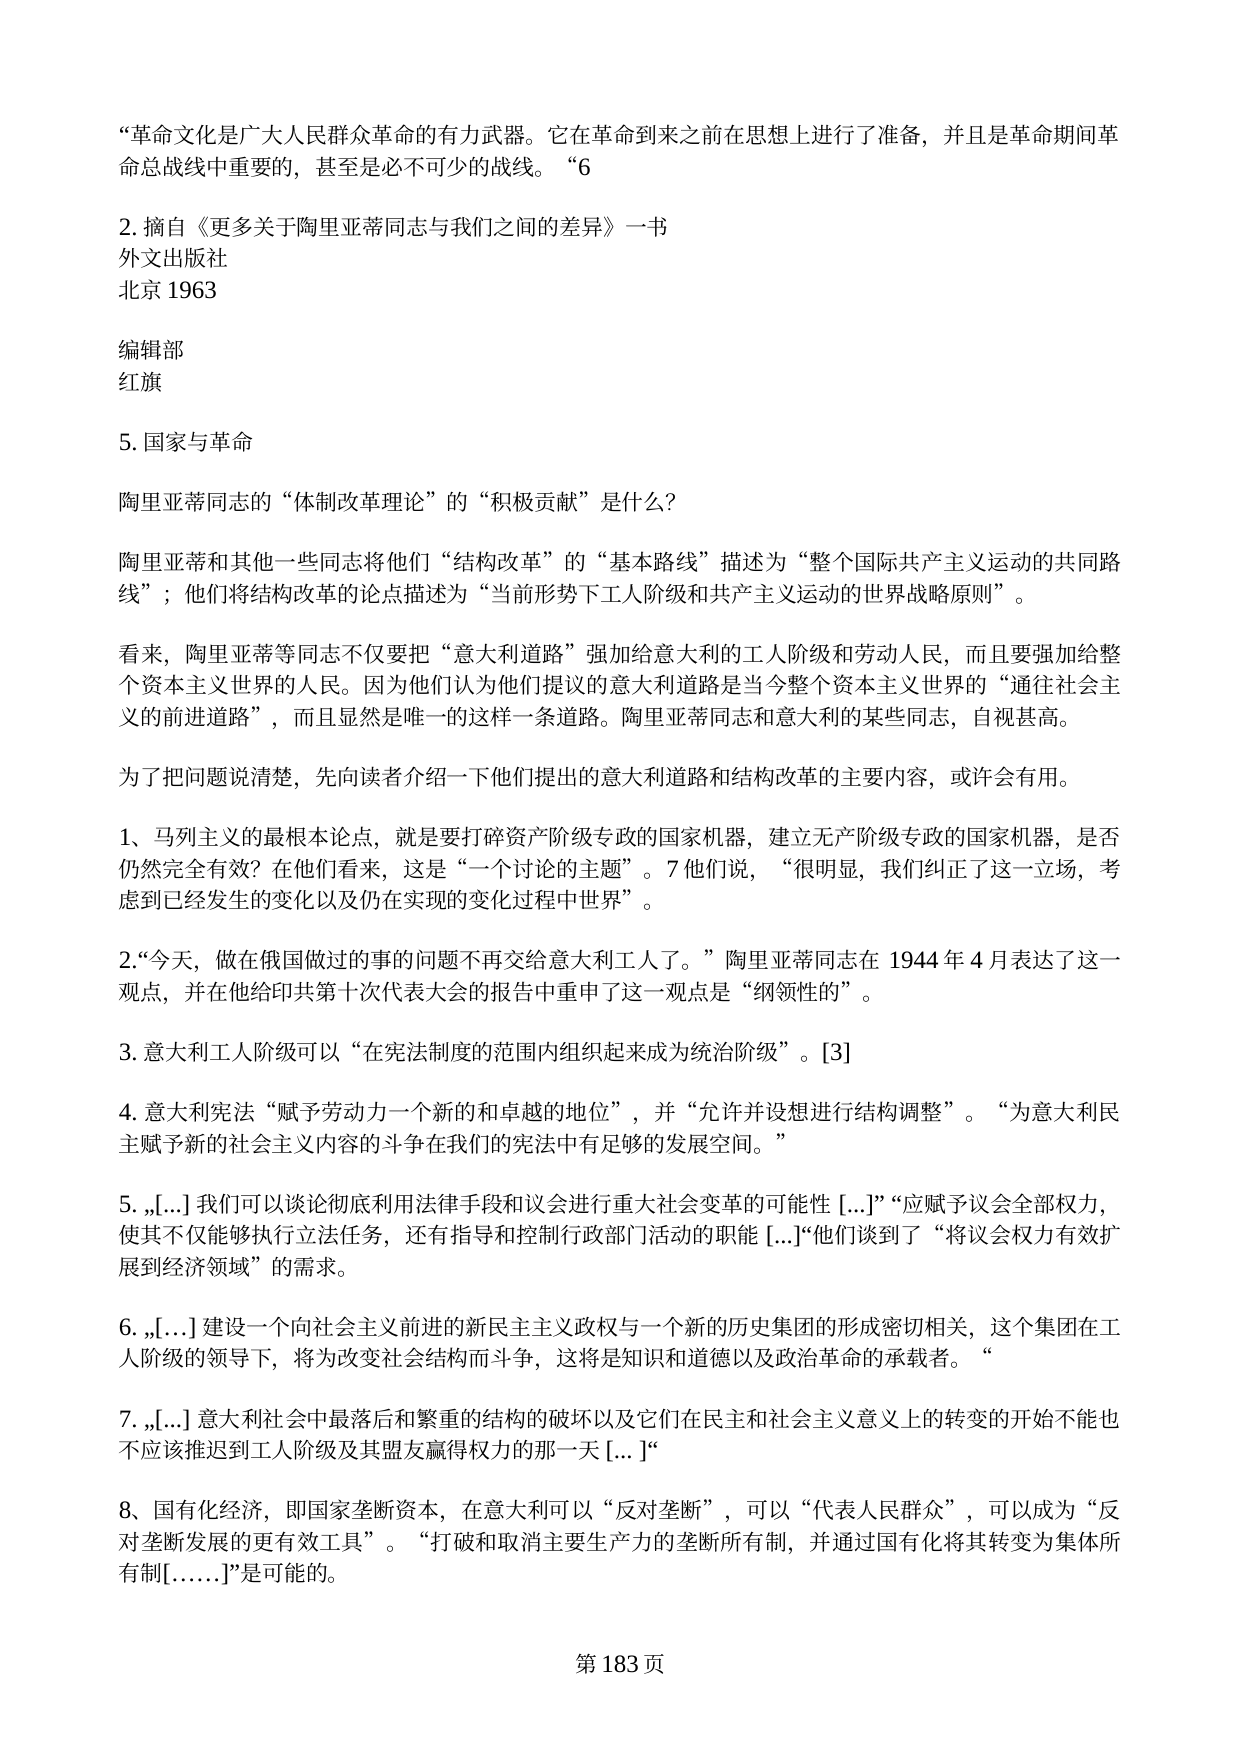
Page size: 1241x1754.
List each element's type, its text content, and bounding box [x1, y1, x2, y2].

text 7. „[...] 意大利社会中最落后和繁重的结构的破坏以及它们在民主和社会主义意义上的转变的开始不能也不应该推迟到工人阶级及其盟友赢得权力的那一天 [... ]“ [118, 1402, 1122, 1465]
text 红旗 [118, 365, 1122, 396]
text 8、国有化经济，即国家垄断资本，在意大利可以“反对垄断”，可以“代表人民群众”，可以成为“反对垄断发展的更有效工具”。“打破和取消主要生产力的垄断所有制，并通过国有化将其转变为集体所有制[……]”是可能的。 [118, 1493, 1122, 1588]
text 2.“今天，做在俄国做过的事的问题不再交给意大利工人了。”陶里亚蒂同志在1944年4月表达了这一观点，并在他给印共第十次代表大会的报告中重申了这一观点是“纲领性的”。 [118, 943, 1122, 1006]
text 陶里亚蒂和其他一些同志将他们“结构改革”的“基本路线”描述为“整个国际共产主义运动的共同路线”；他们将结构改革的论点描述为“当前形势下工人阶级和共产主义运动的世界战略原则”。 [118, 545, 1122, 608]
text 2. 摘自《更多关于陶里亚蒂同志与我们之间的差异》一书 [118, 210, 1122, 242]
text 北京1963 [118, 273, 1122, 304]
text 看来，陶里亚蒂等同志不仅要把“意大利道路”强加给意大利的工人阶级和劳动人民，而且要强加给整个资本主义世界的人民。因为他们认为他们提议的意大利道路是当今整个资本主义世界的“通往社会主义的前进道路”，而且显然是唯一的这样一条道路。陶里亚蒂同志和意大利的某些同志，自视甚高。 [118, 637, 1122, 731]
text “革命文化是广大人民群众革命的有力武器。它在革命到来之前在思想上进行了准备，并且是革命期间革命总战线中重要的，甚至是必不可少的战线。“6 [118, 118, 1122, 181]
text 3. 意大利工人阶级可以“在宪法制度的范围内组织起来成为统治阶级”。[3] [118, 1035, 1122, 1067]
text 编辑部 [118, 333, 1122, 365]
text 4. 意大利宪法“赋予劳动力一个新的和卓越的地位”，并“允许并设想进行结构调整”。“为意大利民主赋予新的社会主义内容的斗争在我们的宪法中有足够的发展空间。” [118, 1095, 1122, 1158]
text 5. 国家与革命 [118, 425, 1122, 456]
text 外文出版社 [118, 242, 1122, 273]
text 6. „[…] 建设一个向社会主义前进的新民主主义政权与一个新的历史集团的形成密切相关，这个集团在工人阶级的领导下，将为改变社会结构而斗争，这将是知识和道德以及政治革命的承载者。“ [118, 1310, 1122, 1373]
text 为了把问题说清楚，先向读者介绍一下他们提出的意大利道路和结构改革的主要内容，或许会有用。 [118, 760, 1122, 792]
text 陶里亚蒂同志的“体制改革理论”的“积极贡献”是什么？ [118, 485, 1122, 517]
text 1、马列主义的最根本论点，就是要打碎资产阶级专政的国家机器，建立无产阶级专政的国家机器，是否仍然完全有效？在他们看来，这是“一个讨论的主题”。7他们说，“很明显，我们纠正了这一立场，考虑到已经发生的变化以及仍在实现的变化过程中世界”。 [118, 820, 1122, 915]
text 5. „[...] 我们可以谈论彻底利用法律手段和议会进行重大社会变革的可能性 [...]” “应赋予议会全部权力，使其不仅能够执行立法任务，还有指导和控制行政部门活动的职能 [...]“他们谈到了“将议会权力有效扩展到经济领域”的需求。 [118, 1187, 1122, 1281]
